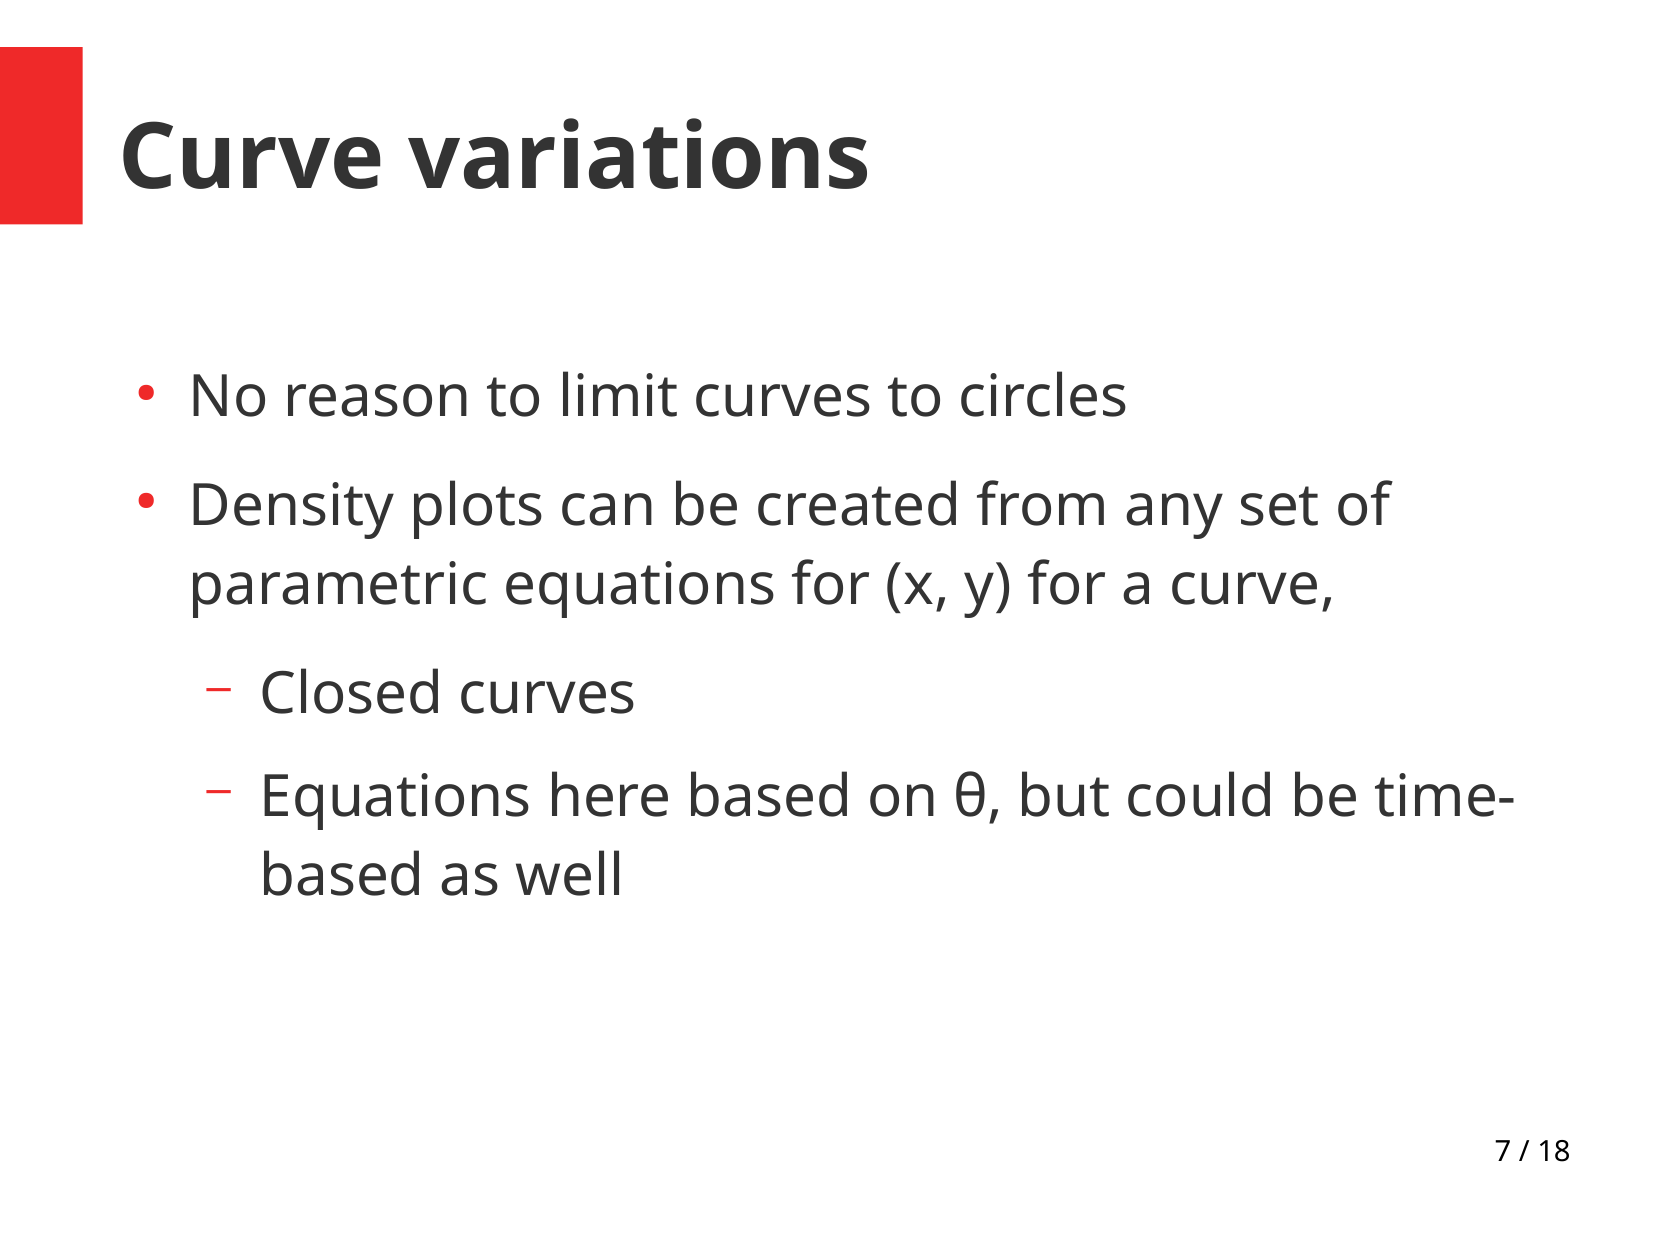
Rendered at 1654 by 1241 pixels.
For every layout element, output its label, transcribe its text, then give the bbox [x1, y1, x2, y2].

title Curve variations [118, 49, 1571, 257]
list No reason to limit curves to circles Density plots can be created from any set of parametric equations for (x, y) for a curve, Closed curves Equations here based on θ, but could be time-based as well [118, 354, 1536, 1074]
